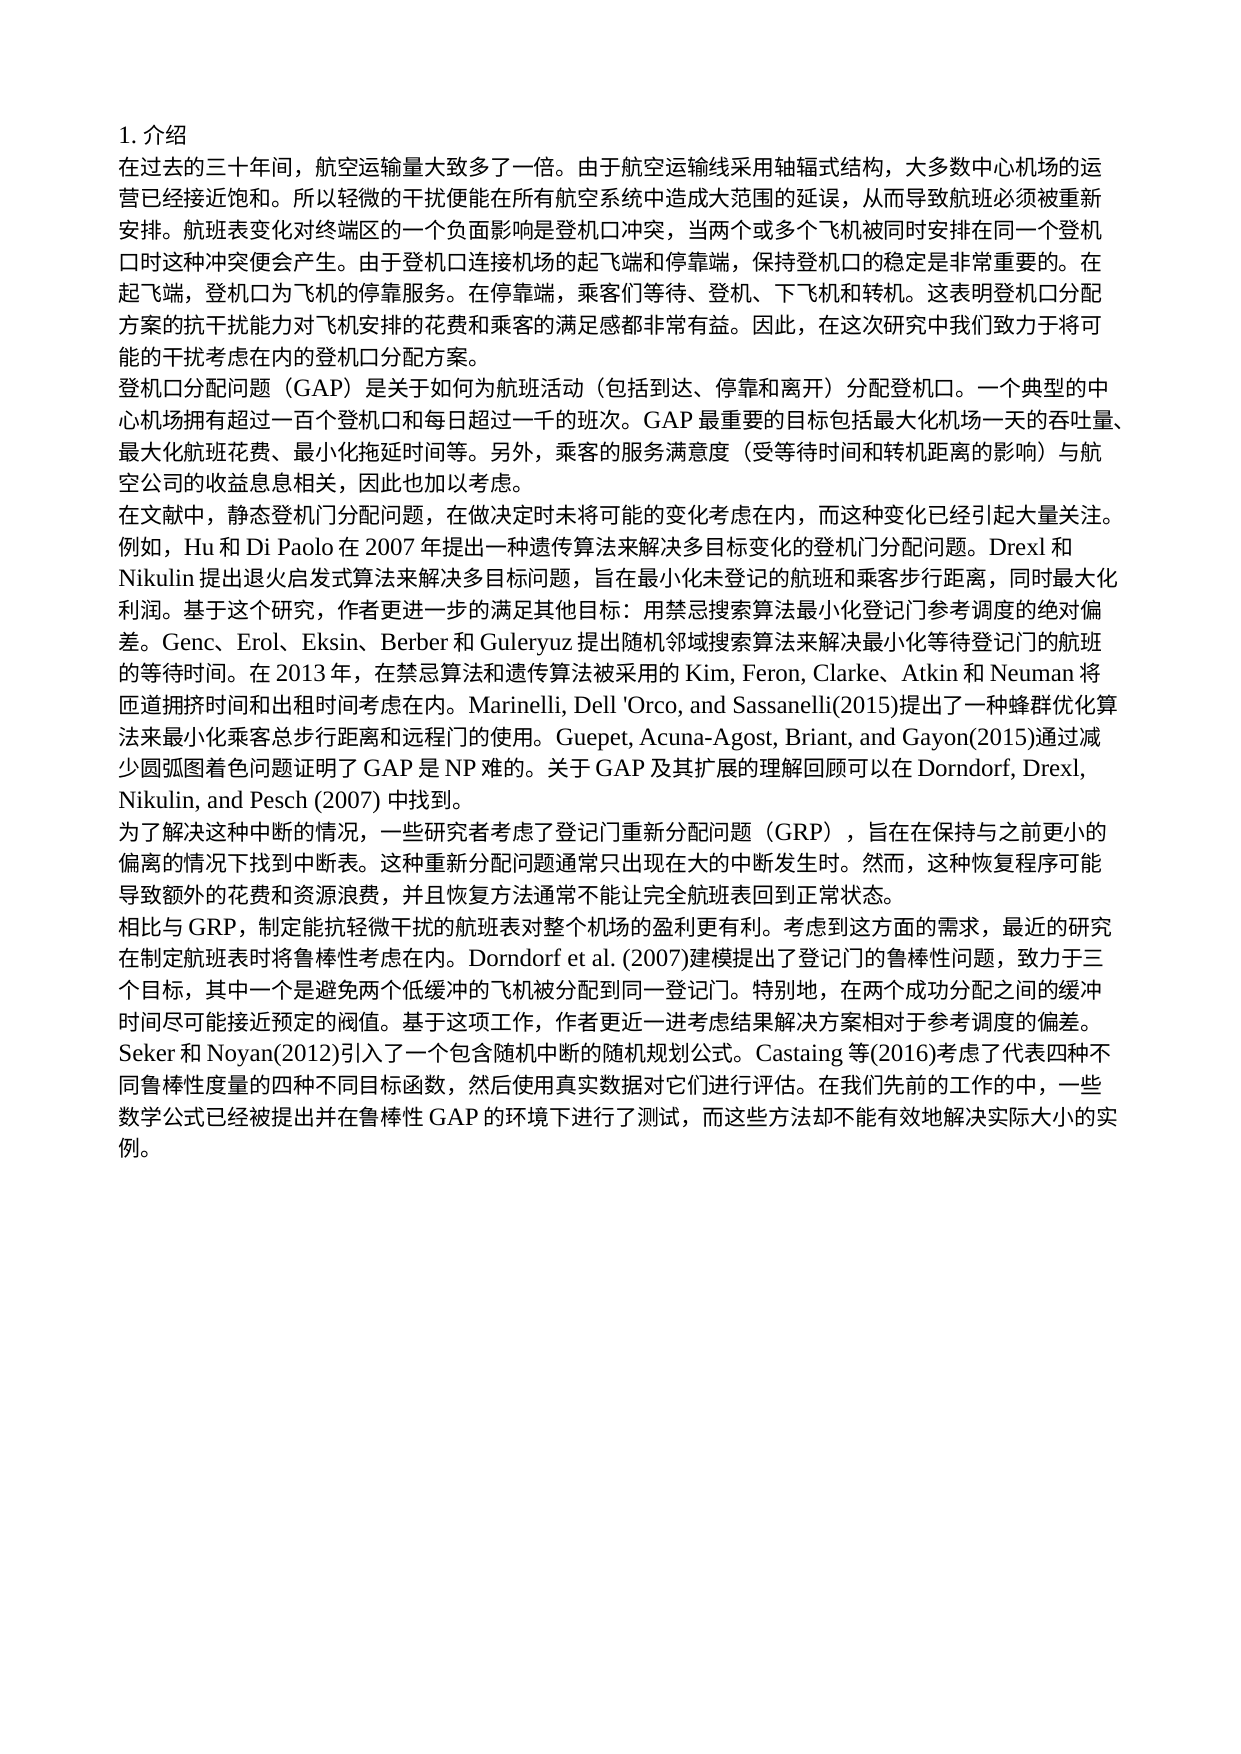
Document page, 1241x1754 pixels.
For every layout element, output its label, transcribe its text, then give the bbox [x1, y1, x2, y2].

text 在过去的三十年间，航空运输量大致多了一倍。由于航空运输线采用轴辐式结构，大多数中心机场的运营已经接近饱和。所以轻微的干扰便能在所有航空系统中造成大范围的延误，从而导致航班必须被重新安排。航班表变化对终端区的一个负面影响是登机口冲突，当两个或多个飞机被同时安排在同一个登机口时这种冲突便会产生。由于登机口连接机场的起飞端和停靠端，保持登机口的稳定是非常重要的。在起飞端，登机口为飞机的停靠服务。在停靠端，乘客们等待、登机、下飞机和转机。这表明登机口分配方案的抗干扰能力对飞机安排的花费和乘客的满足感都非常有益。因此，在这次研究中我们致力于将可能的干扰考虑在内的登机口分配方案。 [118, 150, 1122, 371]
text 1. 介绍 [118, 118, 1122, 150]
text 为了解决这种中断的情况，一些研究者考虑了登记门重新分配问题（GRP），旨在在保持与之前更小的偏离的情况下找到中断表。这种重新分配问题通常只出现在大的中断发生时。然而，这种恢复程序可能导致额外的花费和资源浪费，并且恢复方法通常不能让完全航班表回到正常状态。 [118, 815, 1122, 910]
text 相比与GRP，制定能抗轻微干扰的航班表对整个机场的盈利更有利。考虑到这方面的需求，最近的研究在制定航班表时将鲁棒性考虑在内。Dorndorf et al. (2007)建模提出了登记门的鲁棒性问题，致力于三个目标，其中一个是避免两个低缓冲的飞机被分配到同一登记门。特别地，在两个成功分配之间的缓冲时间尽可能接近预定的阀值。基于这项工作，作者更近一进考虑结果解决方案相对于参考调度的偏差。Seker和Noyan(2012)引入了一个包含随机中断的随机规划公式。Castaing等(2016)考虑了代表四种不同鲁棒性度量的四种不同目标函数，然后使用真实数据对它们进行评估。在我们先前的工作的中，一些数学公式已经被提出并在鲁棒性GAP的环境下进行了测试，而这些方法却不能有效地解决实际大小的实例。 [118, 910, 1122, 1163]
text 在文献中，静态登机门分配问题，在做决定时未将可能的变化考虑在内，而这种变化已经引起大量关注。例如，Hu和Di Paolo在2007年提出一种遗传算法来解决多目标变化的登机门分配问题。Drexl和Nikulin提出退火启发式算法来解决多目标问题，旨在最小化未登记的航班和乘客步行距离，同时最大化利润。基于这个研究，作者更进一步的满足其他目标：用禁忌搜索算法最小化登记门参考调度的绝对偏差。Genc、Erol、Eksin、Berber和Guleryuz提出随机邻域搜索算法来解决最小化等待登记门的航班的等待时间。在2013年，在禁忌算法和遗传算法被采用的Kim, Feron, Clarke、Atkin和Neuman将匝道拥挤时间和出租时间考虑在内。Marinelli, Dell 'Orco, and Sassanelli(2015)提出了一种蜂群优化算法来最小化乘客总步行距离和远程门的使用。Guepet, Acuna-Agost, Briant, and Gayon(2015)通过减少圆弧图着色问题证明了GAP是NP难的。关于GAP及其扩展的理解回顾可以在Dorndorf, Drexl, Nikulin, and Pesch (2007) 中找到。 [118, 498, 1122, 815]
text 登机口分配问题（GAP）是关于如何为航班活动（包括到达、停靠和离开）分配登机口。一个典型的中心机场拥有超过一百个登机口和每日超过一千的班次。GAP最重要的目标包括最大化机场一天的吞吐量、最大化航班花费、最小化拖延时间等。另外，乘客的服务满意度（受等待时间和转机距离的影响）与航空公司的收益息息相关，因此也加以考虑。 [118, 371, 1122, 498]
